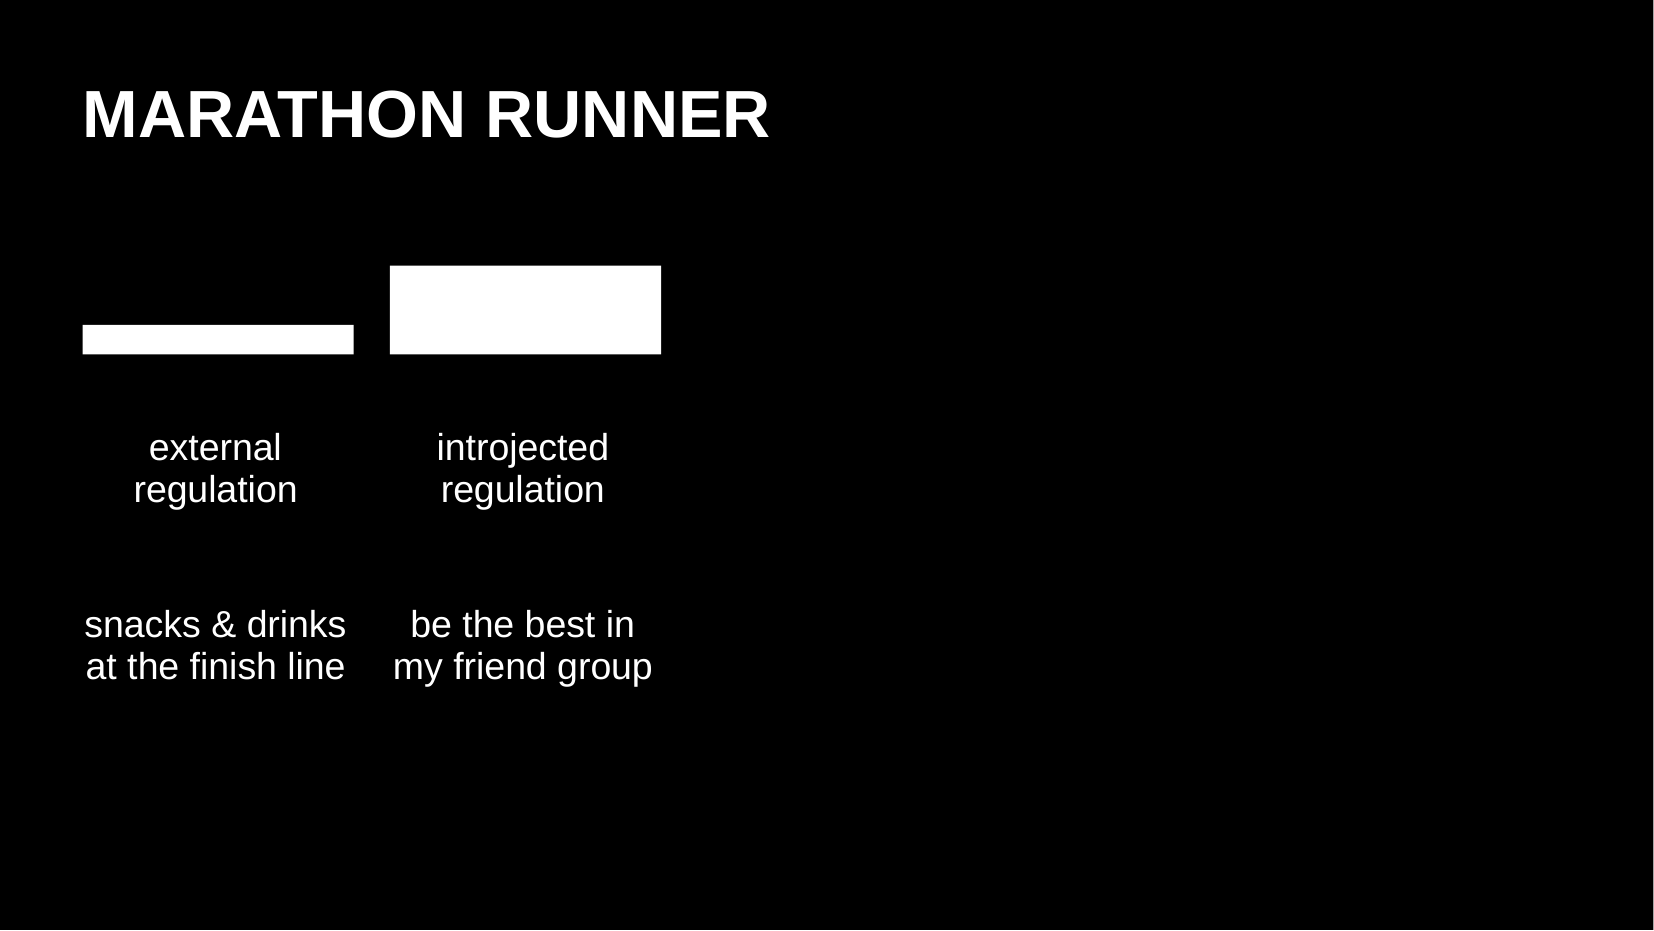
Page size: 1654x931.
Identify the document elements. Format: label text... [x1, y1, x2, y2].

text_box [82, 324, 354, 355]
text_box [389, 265, 662, 355]
list introjected regulation [390, 405, 656, 532]
list be the best in my friend group [390, 582, 656, 709]
title MARATHON RUNNER [82, 37, 1571, 193]
list external regulation [82, 405, 349, 532]
list snacks & drinks at the finish line [82, 582, 349, 709]
